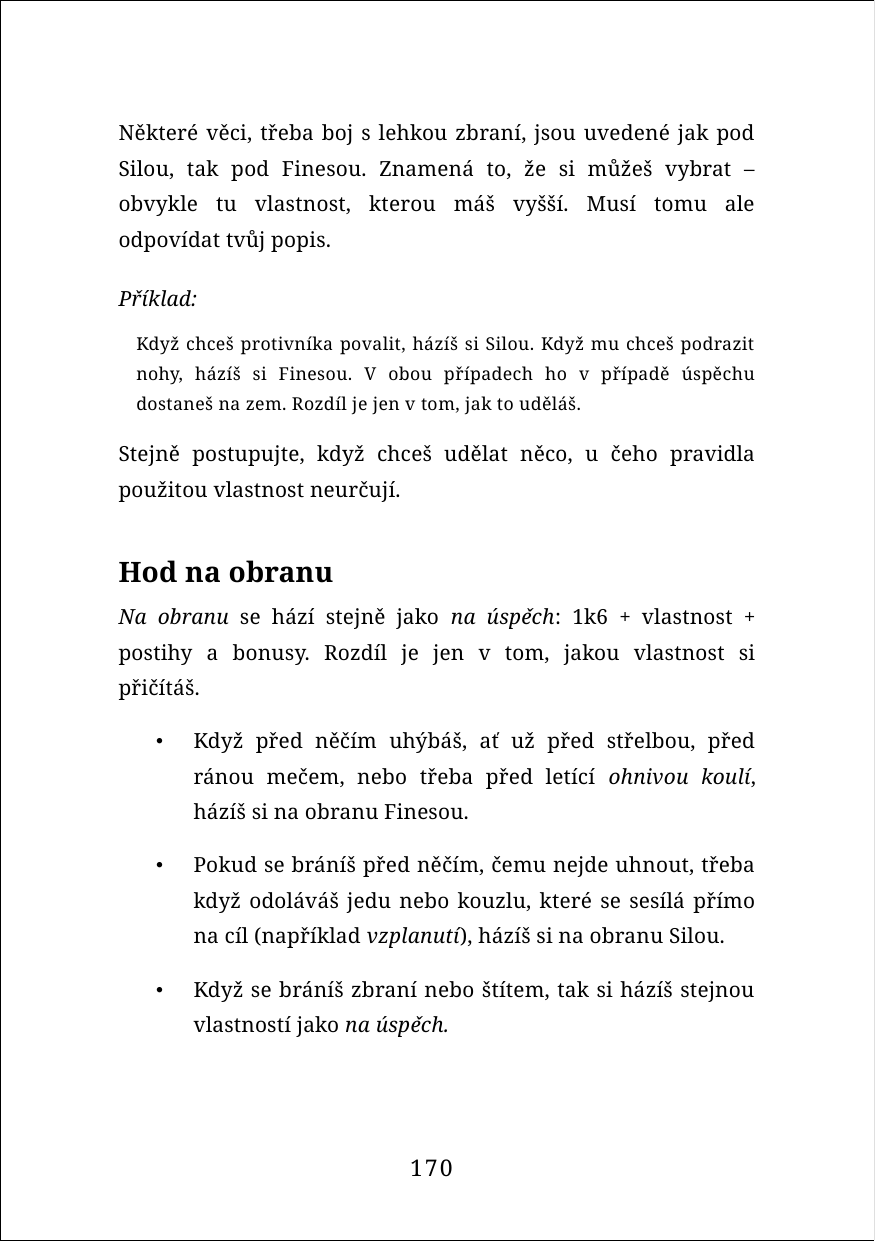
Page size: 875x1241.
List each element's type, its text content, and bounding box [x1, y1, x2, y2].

list Pokud se bráníš před něčím, čemu nejde uhnout, třeba když odoláváš jedu nebo kouzlu, které se sesílá přímo na cíl (například vzplanutí), házíš si na obranu Silou. [156, 851, 756, 950]
text Stejně postupujte, když chceš udělat něco, u čeho pravidla použitou vlastnost neurčují. [118, 439, 756, 503]
text Některé věci, třeba boj s lehkou zbraní, jsou uvedené jak pod Silou, tak pod Finesou. Znamená to, že si můžeš vybrat – obvykle tu vlastnost, kterou máš vyšší. Musí tomu ale odpovídat tvůj popis. [118, 118, 756, 253]
text Na obranu se hází stejně jako na úspěch: 1k6 + vlastnost + postihy a bonusy. Rozdíl je jen v tom, jakou vlastnost si přičítáš. [118, 602, 756, 702]
text Když chceš protivníka povalit, házíš si Silou. Když mu chceš podrazit nohy, házíš si Finesou. V obou případech ho v případě úspěchu dostaneš na zem. Rozdíl je jen v tom, jak to uděláš. [136, 331, 756, 416]
list Když před něčím uhýbáš, ať už před střelbou, před ránou mečem, nebo třeba před letící ohnivou koulí, házíš si na obranu Finesou. [156, 726, 756, 826]
text Příklad: [118, 284, 756, 312]
list Když se bráníš zbraní nebo štítem, tak si házíš stejnou vlastností jako na úspěch. [156, 975, 756, 1039]
subtitle Hod na obranu [118, 552, 756, 590]
